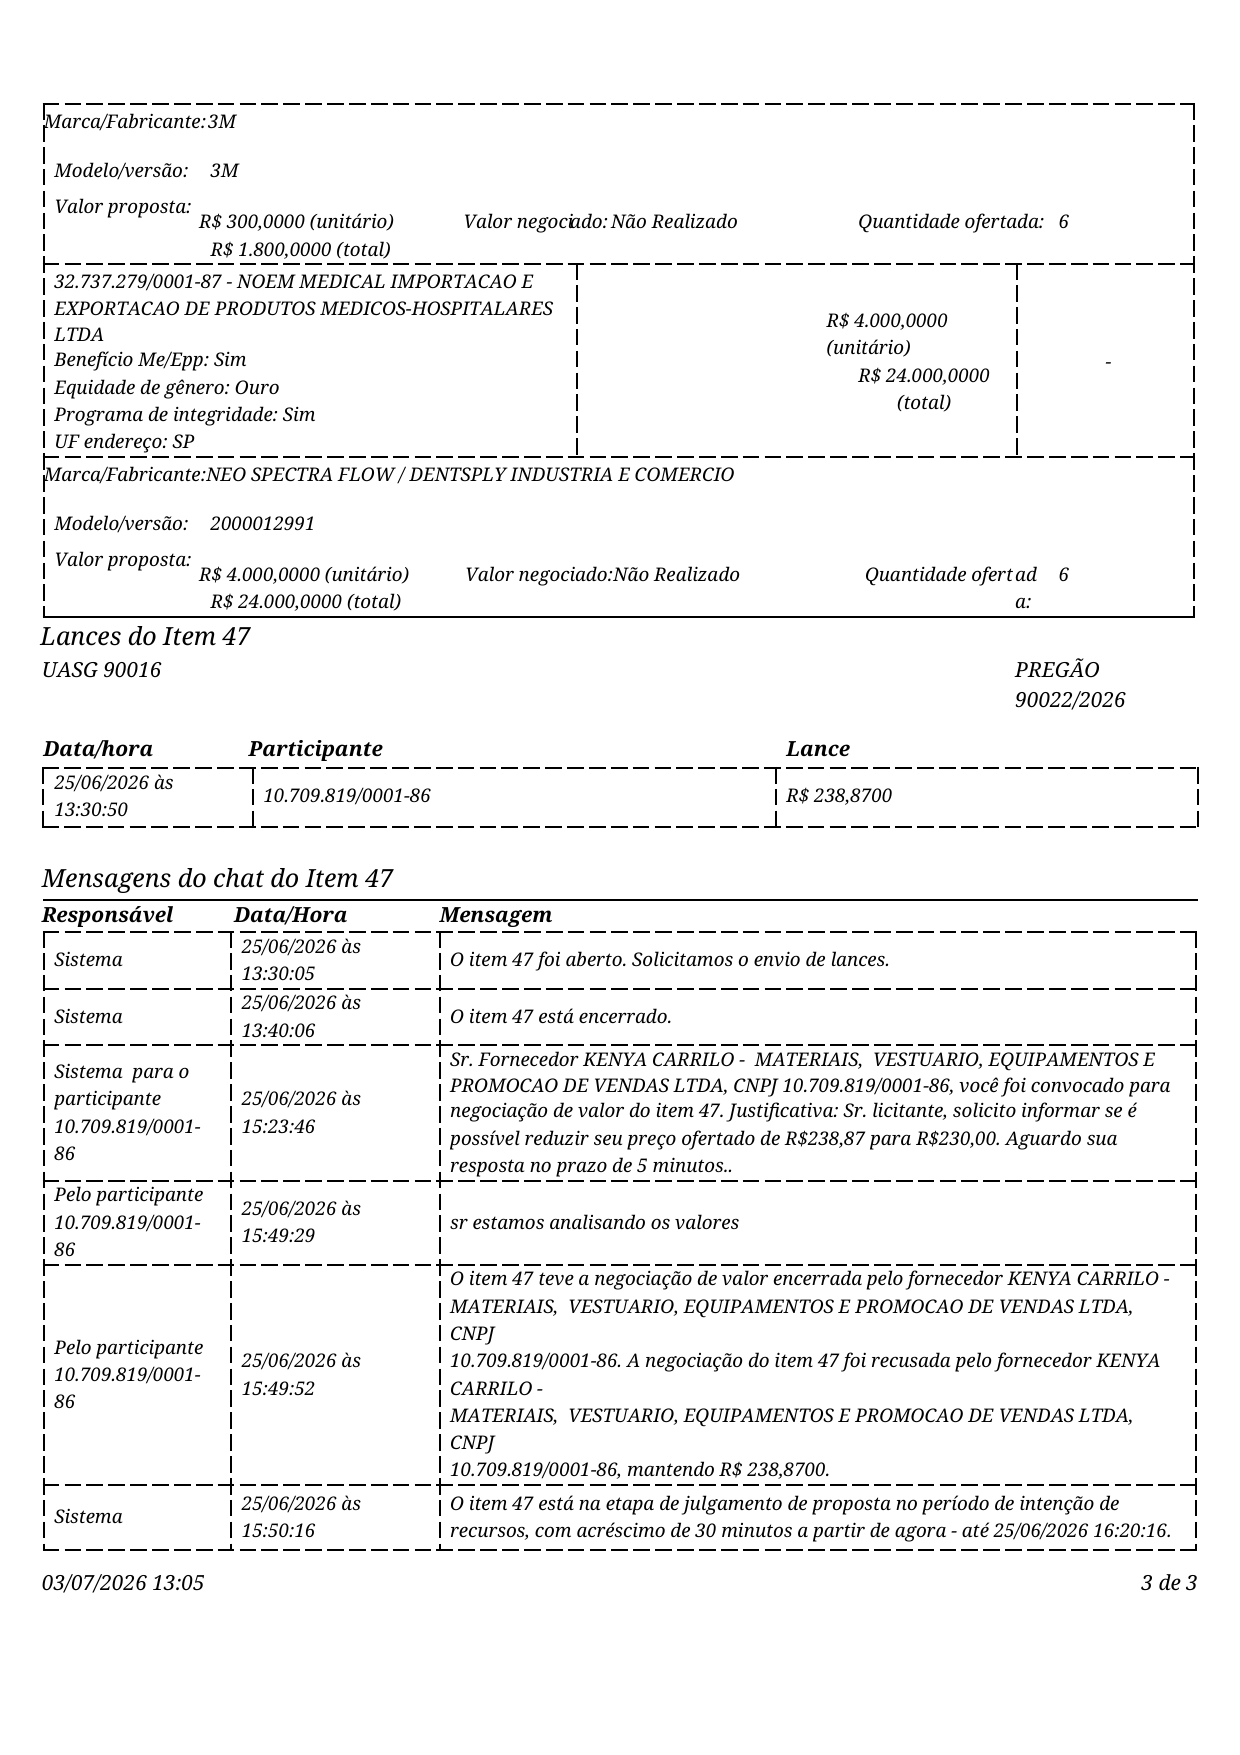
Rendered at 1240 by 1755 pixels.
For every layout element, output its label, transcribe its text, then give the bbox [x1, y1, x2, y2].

table_cell sr estamos analisando os valores [440, 1180, 1196, 1264]
table_cell [826, 456, 1017, 507]
table_cell 25/06/2026 às 15:49:29 [231, 1180, 439, 1264]
text Responsável Data/Hora Mensagem [42, 901, 1200, 929]
table_cell [1017, 456, 1101, 507]
table_header PREGÃO 90022/2026 [1015, 655, 1198, 718]
table_cell [1017, 263, 1101, 456]
table_cell 25/06/2026 às 15:23:46 [231, 1044, 439, 1180]
table_cell Pelo participante 10.709.819/0001-86 [44, 1180, 231, 1264]
table_cell [1101, 557, 1194, 616]
table_cell 6 [1048, 557, 1101, 616]
table_cell R$ 300,0000 (unitário) Valor negoci R$ 1.800,0000 (total) [199, 204, 577, 263]
table_cell - [1101, 263, 1194, 456]
table_cell R$ 4.000,0000 (unitário) R$ 24.000,0000 (total) [826, 263, 1017, 456]
table_cell 25/06/2026 às 13:40:06 [231, 988, 439, 1044]
table_cell ado: Não Realizado [577, 204, 826, 263]
table_cell Pelo participante 10.709.819/0001-86 [44, 1264, 231, 1484]
table_cell [1101, 456, 1194, 507]
table_header O item 47 foi aberto. Solicitamos o envio de lances. [440, 931, 1196, 988]
table_cell O item 47 está na etapa de julgamento de proposta no período de intenção de recursos, com acréscimo de 30 minutos a partir de agora - até 25/06/2026 16:20:16. [440, 1484, 1196, 1549]
table_cell [1015, 718, 1198, 767]
table_cell Modelo/versão: Valor proposta: [44, 154, 199, 263]
table_cell [1015, 826, 1198, 899]
table_cell Sistema [44, 1484, 231, 1549]
table_cell Marca/Fabricante: NEO SPECTRA FLOW / DENTSPLY INDUSTRIA E COMERCIO [44, 456, 826, 507]
table_cell [1017, 507, 1101, 557]
table_cell R$ 4.000,0000 (unitário) Valor negociado: Não Realizado R$ 24.000,0000 (total) [199, 557, 826, 616]
table_header UASG 90016 [43, 655, 776, 718]
table_cell [1015, 767, 1198, 826]
table_cell Sr. Fornecedor KENYA CARRILO - MATERIAIS, VESTUARIO, EQUIPAMENTOS E PROMOCAO DE VENDAS LTDA, CNPJ 10.709.819/0001-86, você foi convocado para negociação de valor do item 47. Justificativa: Sr. licitante, solicito informar se é possível reduzir seu preço ofertado de R$238,87 para R$230,00. Aguardo sua resposta no prazo de 5 minutos.. [440, 1044, 1196, 1180]
table_cell [1101, 507, 1194, 557]
table_cell O item 47 está encerrado. [440, 988, 1196, 1044]
table_cell 25/06/2026 às 13:30:50 [43, 767, 253, 826]
table_cell Marca/Fabricante: 3M [44, 103, 577, 154]
table_cell 2000012991 [199, 507, 826, 557]
table_cell 6 [1048, 204, 1194, 263]
table_cell ada: [1017, 557, 1048, 616]
table_cell R$ 238,8700 [776, 767, 1015, 826]
table_cell 32.737.279/0001-87 - NOEM MEDICAL IMPORTACAO E EXPORTACAO DE PRODUTOS MEDICOS-HOSPITALARES LTDA Benefício Me/Epp: Sim Equidade de gênero: Ouro Programa de integridade: Sim UF endereço: SP [44, 263, 577, 456]
table_cell [826, 507, 1017, 557]
table_cell Sistema [44, 988, 231, 1044]
table_header [776, 655, 1015, 718]
table_cell Sistema para o participante 10.709.819/0001-86 [44, 1044, 231, 1180]
table_cell 25/06/2026 às 15:50:16 [231, 1484, 439, 1549]
table_cell 3M [199, 154, 577, 204]
text Lances do Item 47 [40, 618, 1200, 652]
table_header 25/06/2026 às 13:30:05 [231, 931, 439, 988]
table_cell Lance [776, 718, 1015, 767]
table_cell Data/hora Participante [43, 718, 776, 767]
table_cell Quantidade ofert [826, 557, 1017, 616]
table_cell Quantidade ofertada: [826, 204, 1048, 263]
table_cell 25/06/2026 às 15:49:52 [231, 1264, 439, 1484]
table_cell [776, 826, 1015, 899]
table_cell Modelo/versão: Valor proposta: [44, 507, 199, 616]
table_cell [577, 103, 826, 154]
table_cell [826, 154, 1194, 204]
table_cell O item 47 teve a negociação de valor encerrada pelo fornecedor KENYA CARRILO - MATERIAIS, VESTUARIO, EQUIPAMENTOS E PROMOCAO DE VENDAS LTDA, CNPJ 10.709.819/0001-86. A negociação do item 47 foi recusada pelo fornecedor KENYA CARRILO - MATERIAIS, VESTUARIO, EQUIPAMENTOS E PROMOCAO DE VENDAS LTDA, CNPJ 10.709.819/0001-86, mantendo R$ 238,8700. [440, 1264, 1196, 1484]
table_cell 10.709.819/0001-86 [253, 767, 776, 826]
table_header Sistema [44, 931, 231, 988]
table_cell [826, 103, 1194, 154]
table_cell [577, 263, 826, 456]
table_cell Mensagens do chat do Item 47 [43, 826, 776, 899]
table_cell [577, 154, 826, 204]
